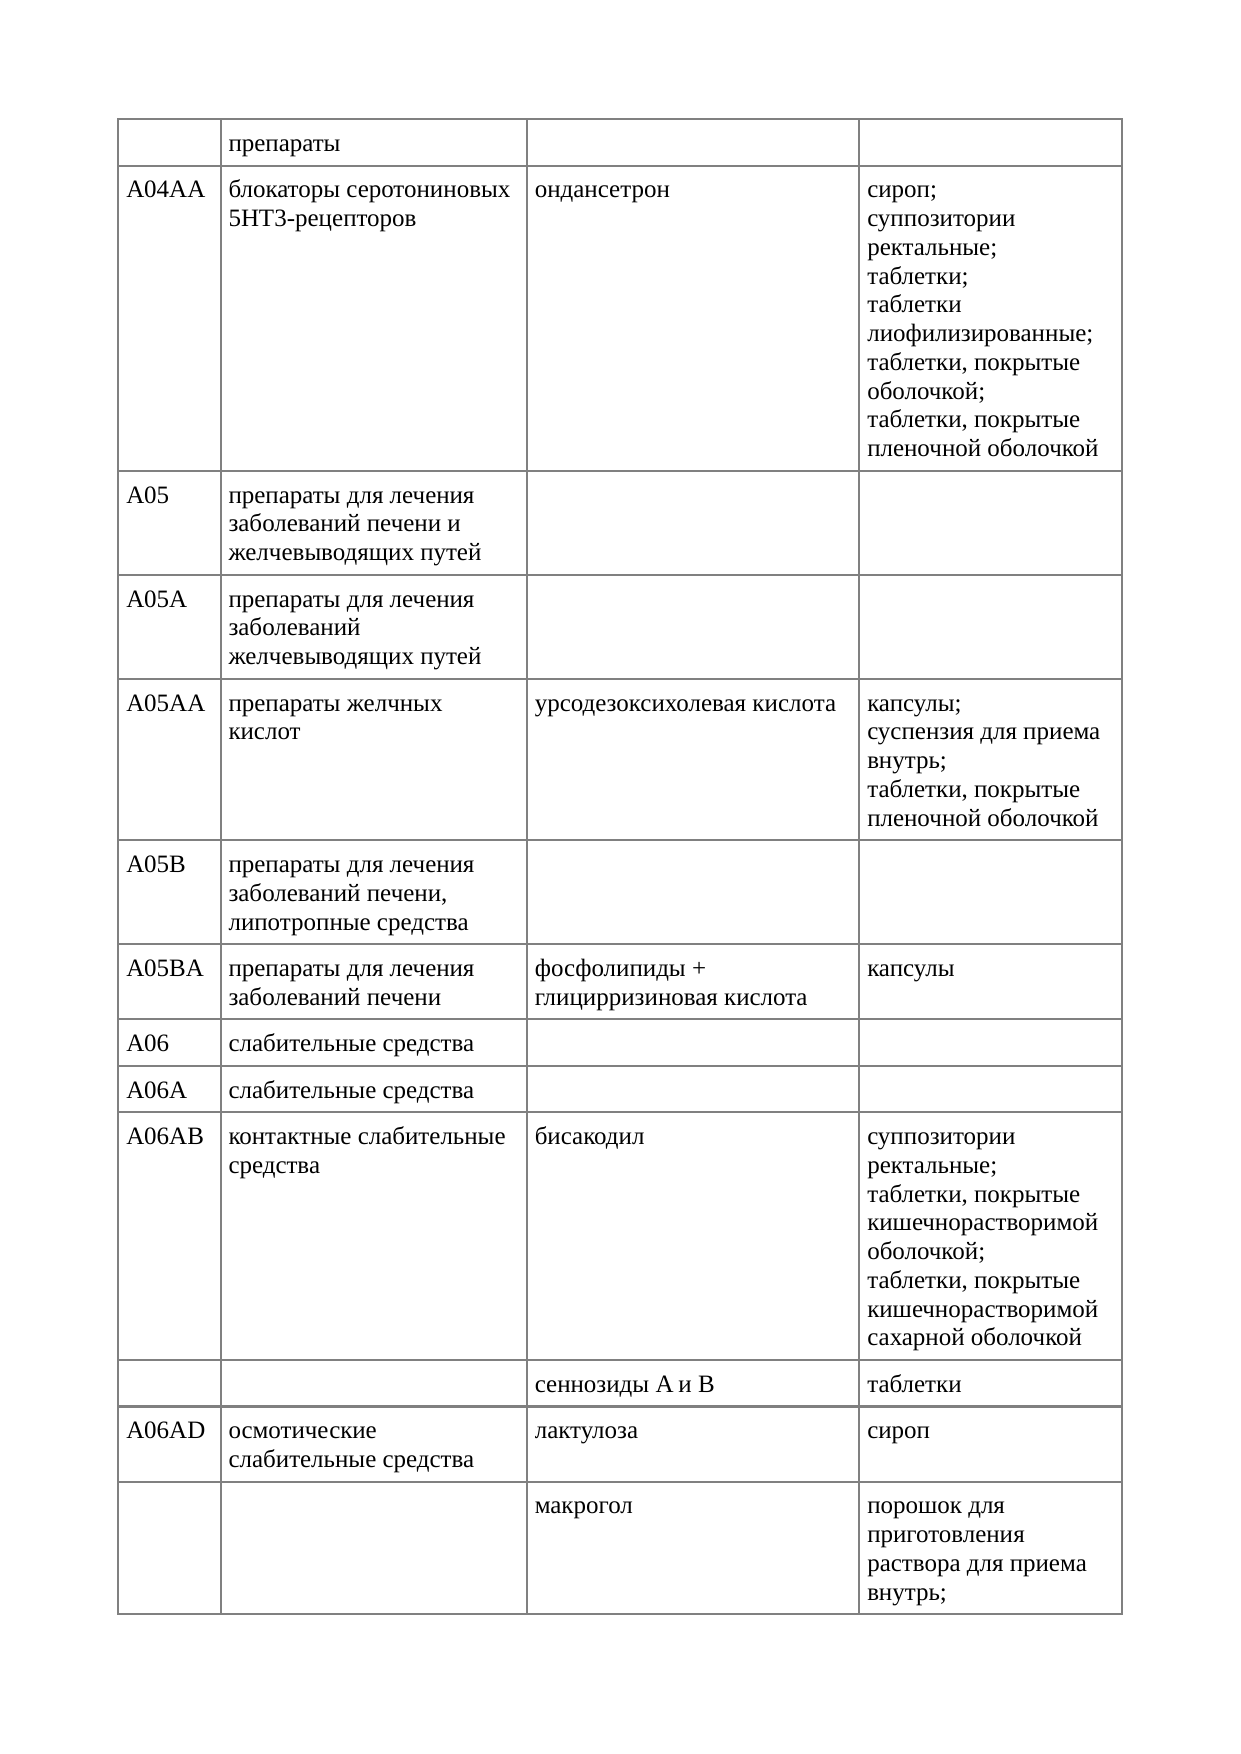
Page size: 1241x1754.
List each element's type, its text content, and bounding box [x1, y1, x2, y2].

table_cell A05B [119, 841, 220, 943]
table_cell [860, 1067, 1121, 1111]
table_cell слабительные средства [222, 1020, 526, 1065]
table_cell [860, 576, 1121, 678]
table_cell слабительные средства [222, 1067, 526, 1111]
table_cell препараты для лечения заболеваний печени и желчевыводящих путей [222, 472, 526, 574]
table_cell препараты желчных кислот [222, 680, 526, 839]
table_cell препараты для лечения заболеваний желчевыводящих путей [222, 576, 526, 678]
table_cell [860, 1020, 1121, 1065]
table_cell A05A [119, 576, 220, 678]
table_cell [119, 1483, 220, 1613]
table_cell бисакодил [528, 1113, 858, 1359]
table_cell [528, 841, 858, 943]
table_cell капсулы [860, 945, 1121, 1018]
table_cell ондансетрон [528, 167, 858, 470]
table_cell A06A [119, 1067, 220, 1111]
table_cell A05AA [119, 680, 220, 839]
table_cell [528, 472, 858, 574]
table_cell [528, 1020, 858, 1065]
table_cell осмотические слабительные средства [222, 1408, 526, 1481]
table_cell [860, 841, 1121, 943]
table_cell [528, 576, 858, 678]
table_cell A05BA [119, 945, 220, 1018]
table_cell сеннозиды A и B [528, 1361, 858, 1405]
table_cell макрогол [528, 1483, 858, 1613]
table_cell препараты [222, 120, 526, 164]
table_cell [119, 120, 220, 164]
table_cell A06AB [119, 1113, 220, 1359]
table_cell [528, 120, 858, 164]
table_cell A04AA [119, 167, 220, 470]
table_cell A05 [119, 472, 220, 574]
table_cell [860, 472, 1121, 574]
table_cell A06AD [119, 1408, 220, 1481]
table_cell сироп; суппозитории ректальные; таблетки; таблетки лиофилизированные; таблетки, покрытые оболочкой; таблетки, покрытые пленочной оболочкой [860, 167, 1121, 470]
table_cell [222, 1483, 526, 1613]
table_cell капсулы; суспензия для приема внутрь; таблетки, покрытые пленочной оболочкой [860, 680, 1121, 839]
table_cell таблетки [860, 1361, 1121, 1405]
table_cell препараты для лечения заболеваний печени, липотропные средства [222, 841, 526, 943]
table_cell [860, 120, 1121, 164]
table_cell порошок для приготовления раствора для приема внутрь; [860, 1483, 1121, 1613]
table_cell сироп [860, 1408, 1121, 1481]
table_cell [528, 1067, 858, 1111]
table_cell суппозитории ректальные; таблетки, покрытые кишечнорастворимой оболочкой; таблетки, покрытые кишечнорастворимой сахарной оболочкой [860, 1113, 1121, 1359]
table_cell [119, 1361, 220, 1405]
table_cell блокаторы серотониновых 5НТ3-рецепторов [222, 167, 526, 470]
table_cell A06 [119, 1020, 220, 1065]
table_cell лактулоза [528, 1408, 858, 1481]
table_cell урсодезоксихолевая кислота [528, 680, 858, 839]
table_cell препараты для лечения заболеваний печени [222, 945, 526, 1018]
table_cell [222, 1361, 526, 1405]
table_cell фосфолипиды + глицирризиновая кислота [528, 945, 858, 1018]
table_cell контактные слабительные средства [222, 1113, 526, 1359]
